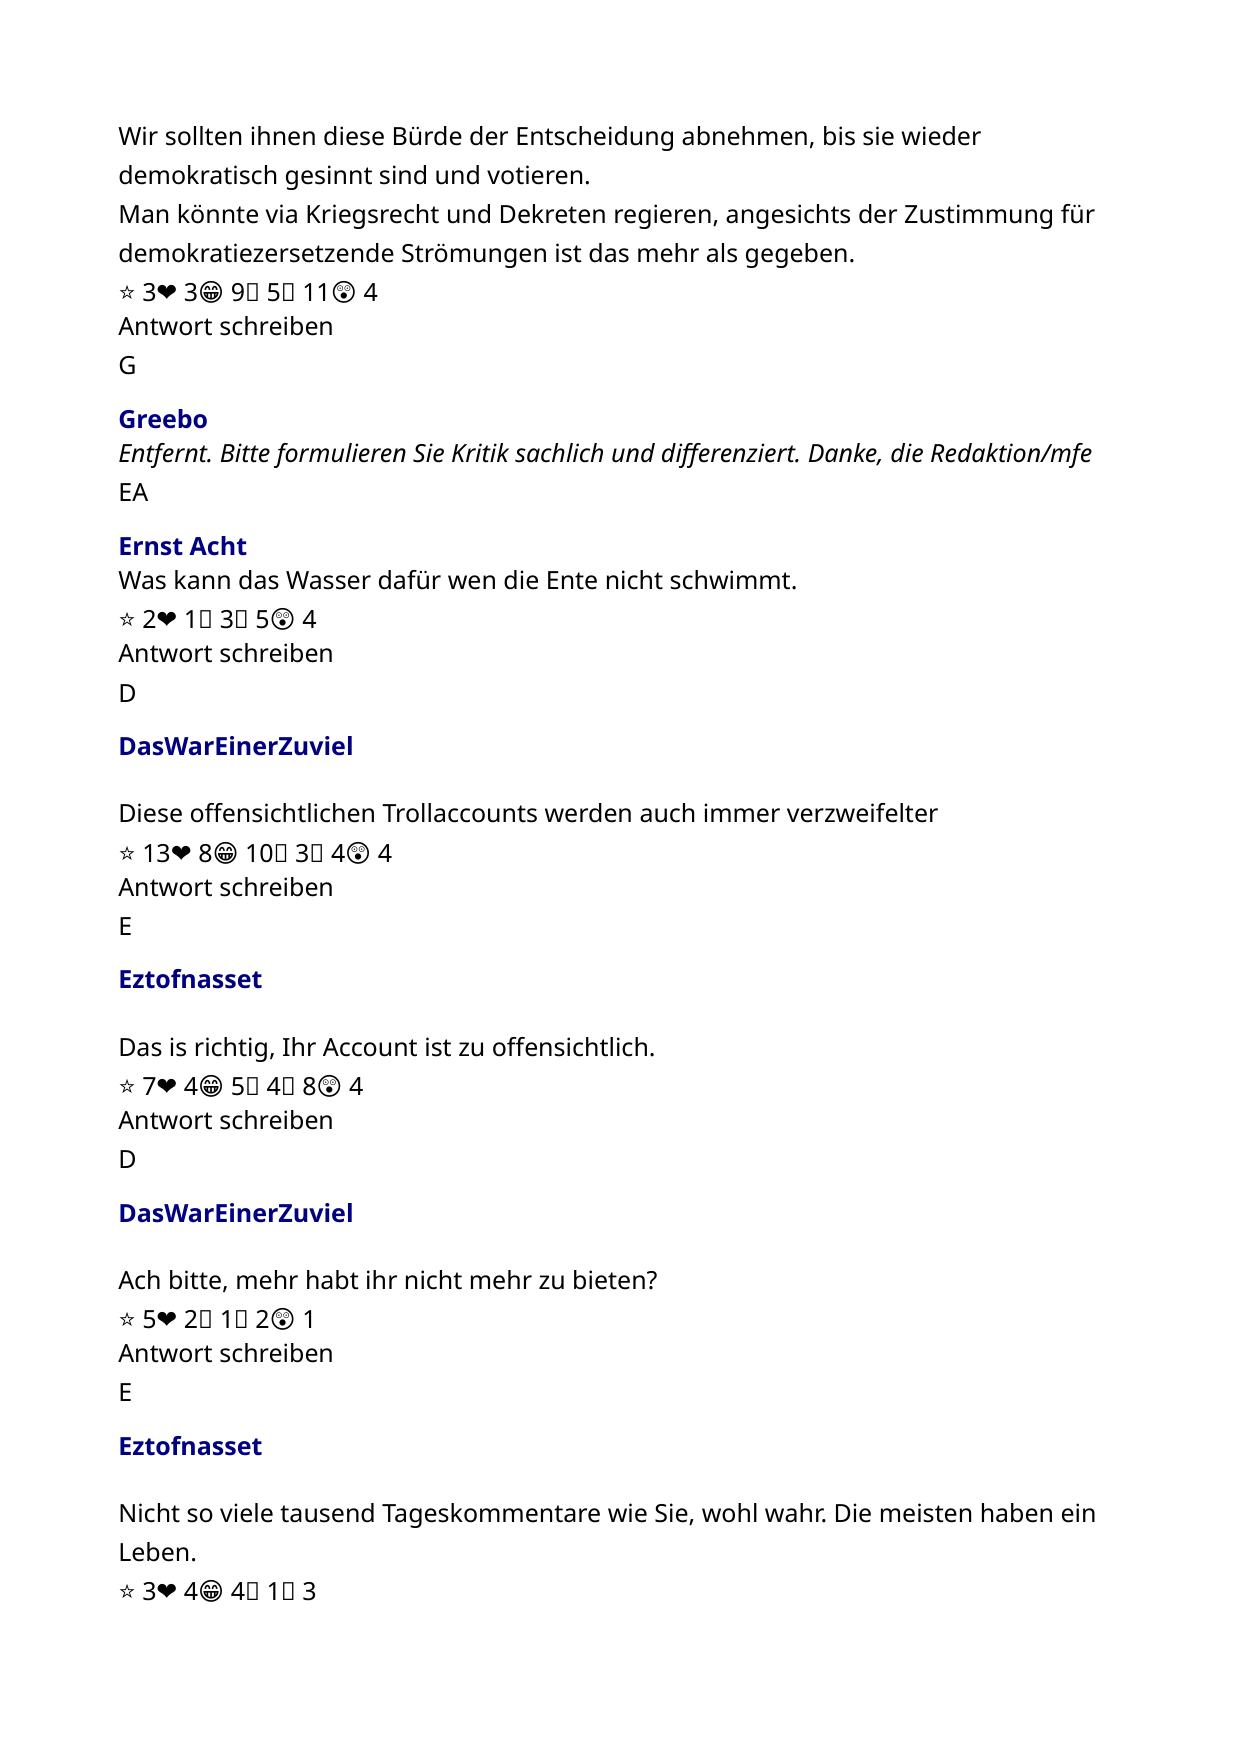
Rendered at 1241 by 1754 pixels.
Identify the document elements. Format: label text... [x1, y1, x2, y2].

text Antwort schreiben [118, 309, 1122, 343]
text ⭐️ 13❤️ 8😁 10🙁 3🤨 4😲 4 [118, 835, 1122, 869]
text D [118, 1142, 1122, 1176]
text EA [118, 475, 1122, 509]
text D [118, 675, 1122, 709]
text ⭐️ 7❤️ 4😁 5🙁 4🤨 8😲 4 [118, 1068, 1122, 1102]
text Wir sollten ihnen diese Bürde der Entscheidung abnehmen, bis sie wieder demokratisch gesinnt sind und votieren. [118, 118, 1122, 191]
subtitle Ernst Acht [118, 529, 1122, 563]
text Antwort schreiben [118, 869, 1122, 903]
text Entfernt. Bitte formulieren Sie Kritik sachlich und differenziert. Danke, die Redaktion/mfe [118, 436, 1122, 470]
text ⭐️ 5❤️ 2🙁 1🤨 2😲 1 [118, 1302, 1122, 1336]
text ⭐️ 2❤️ 1🙁 3🤨 5😲 4 [118, 602, 1122, 636]
text ⭐️ 3❤️ 3😁 9🙁 5🤨 11😲 4 [118, 275, 1122, 309]
text ⭐️ 3❤️ 4😁 4🙁 1🤨 3 [118, 1574, 1122, 1608]
subtitle Eztofnasset [118, 962, 1122, 996]
text E [118, 1375, 1122, 1409]
subtitle DasWarEinerZuviel [118, 1195, 1122, 1229]
text Antwort schreiben [118, 1102, 1122, 1137]
text E [118, 908, 1122, 942]
text Antwort schreiben [118, 636, 1122, 670]
subtitle DasWarEinerZuviel [118, 729, 1122, 763]
text Das is richtig, Ihr Account ist zu offensichtlich. [118, 1029, 1122, 1063]
text Man könnte via Kriegsrecht und Dekreten regieren, angesichts der Zustimmung für demokratiezersetzende Strömungen ist das mehr als gegeben. [118, 196, 1122, 270]
text Was kann das Wasser dafür wen die Ente nicht schwimmt. [118, 563, 1122, 597]
text G [118, 348, 1122, 382]
subtitle Eztofnasset [118, 1429, 1122, 1463]
subtitle Greebo [118, 402, 1122, 436]
text Nicht so viele tausend Tageskommentare wie Sie, wohl wahr. Die meisten haben ein Leben. [118, 1496, 1122, 1569]
text Ach bitte, mehr habt ihr nicht mehr zu bieten? [118, 1262, 1122, 1297]
text Antwort schreiben [118, 1336, 1122, 1370]
text Diese offensichtlichen Trollaccounts werden auch immer verzweifelter [118, 796, 1122, 830]
